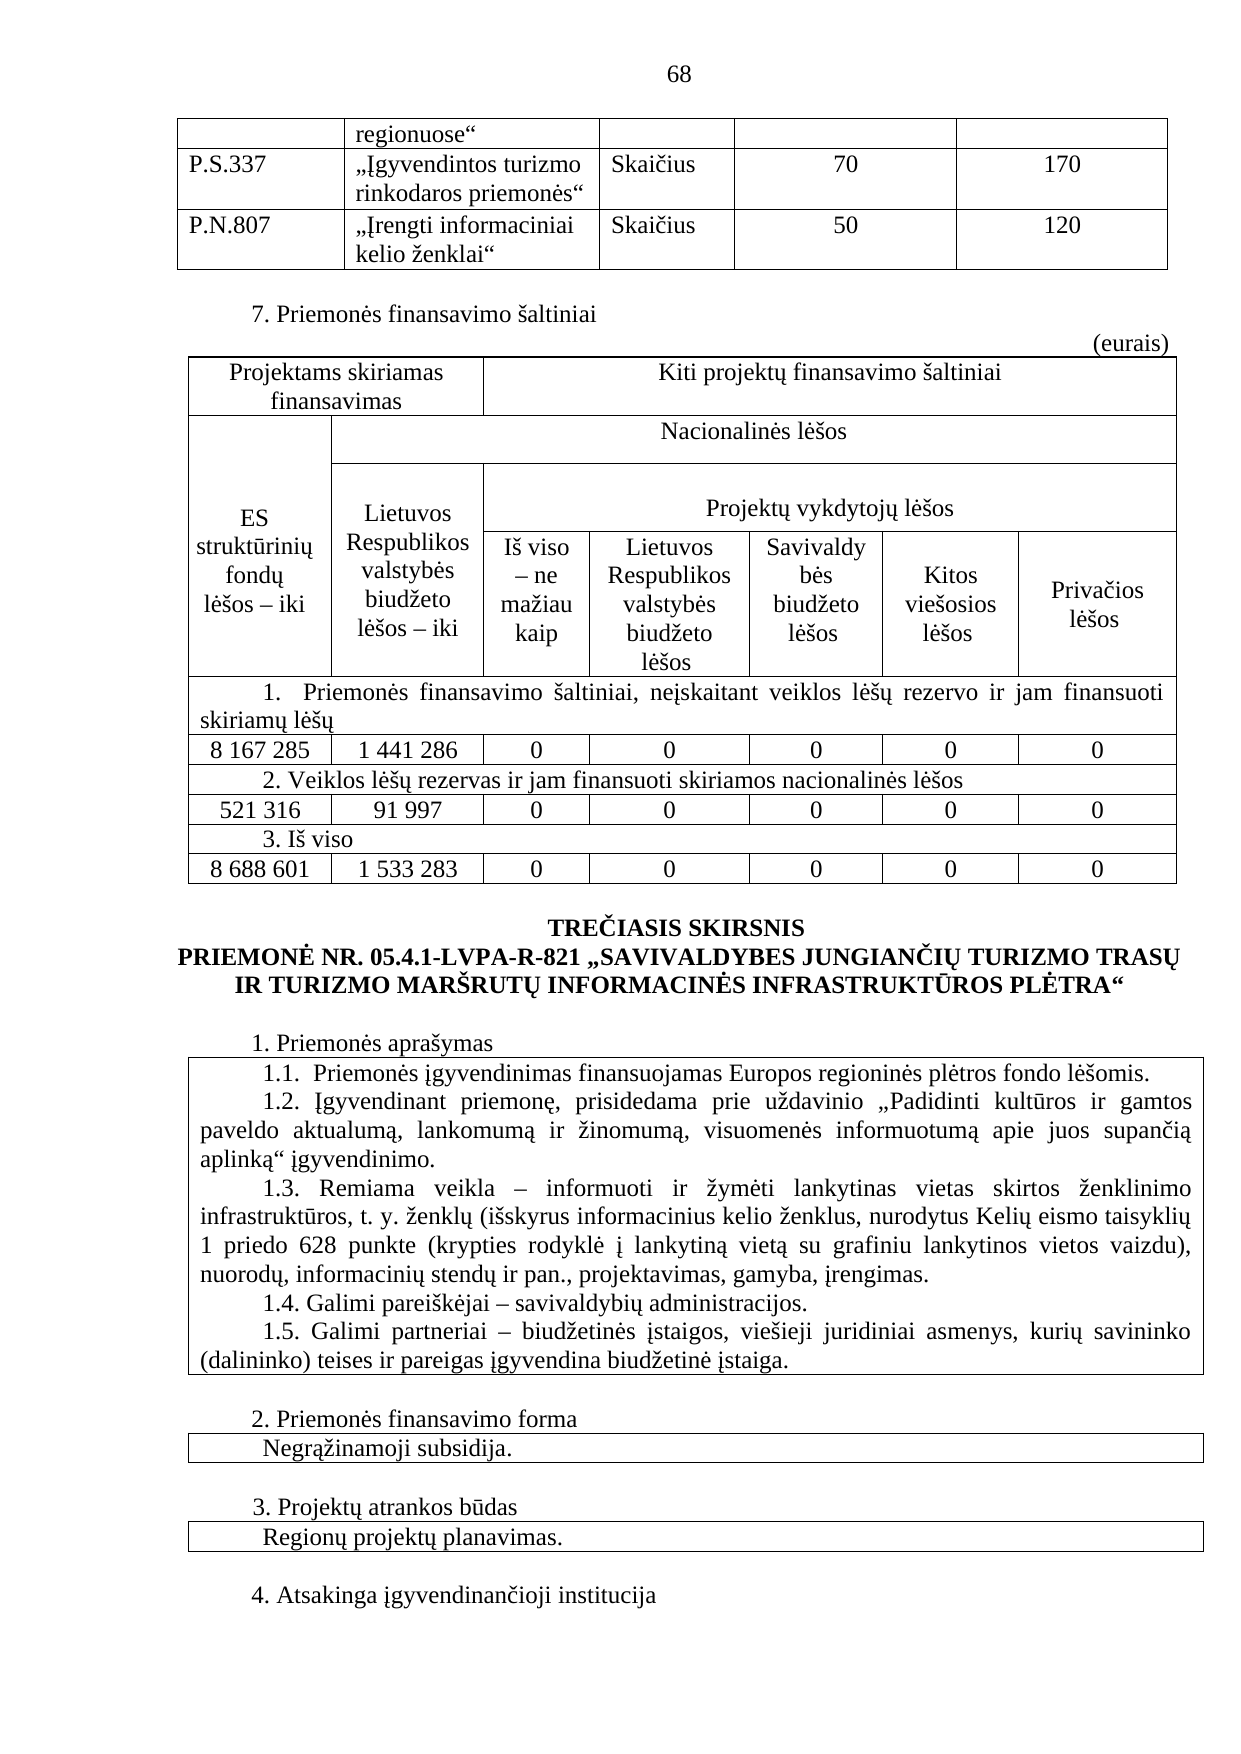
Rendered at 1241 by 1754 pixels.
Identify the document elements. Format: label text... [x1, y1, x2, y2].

table_cell „Įgyvendintos turizmo rinkodaros priemonės“ [345, 149, 599, 209]
table_header Negrąžinamoji subsidija. [189, 1434, 1203, 1462]
table_cell ES struktūrinių fondų lėšos – iki [189, 416, 331, 676]
table_cell 0 [590, 854, 749, 883]
table_cell 8 688 601 [189, 854, 331, 883]
table_cell 91 997 [332, 795, 483, 823]
table_cell Privačios lėšos [1019, 532, 1176, 676]
table_cell [600, 119, 734, 148]
table_cell Kitos viešosios lėšos [883, 532, 1018, 676]
text 3. Projektų atrankos būdas [252, 1492, 1181, 1521]
table_header Projektams skiriamas finansavimas [189, 358, 483, 415]
table_cell 521 316 [189, 795, 331, 823]
table_cell 0 [883, 854, 1018, 883]
table_cell 0 [883, 795, 1018, 823]
table_cell P.N.807 [178, 210, 344, 269]
table_cell „Įrengti informaciniai kelio ženklai“ [345, 210, 599, 269]
table_cell 0 [484, 735, 589, 764]
table_cell 0 [590, 735, 749, 764]
table_cell [735, 119, 956, 148]
table_cell P.S.337 [178, 149, 344, 209]
text 1. Priemonės aprašymas [244, 1028, 1181, 1057]
table_cell 0 [590, 795, 749, 823]
table_header 1.1. Priemonės įgyvendinimas finansuojamas Europos regioninės plėtros fondo lėšomis. [189, 1058, 1203, 1086]
table_cell Lietuvos Respublikos valstybės biudžeto lėšos – iki [332, 464, 483, 676]
table_cell 120 [957, 210, 1167, 269]
table_cell 2. Veiklos lėšų rezervas ir jam finansuoti skiriamos nacionalinės lėšos [189, 765, 1176, 794]
table_cell 70 [735, 149, 956, 209]
text 4. Atsakinga įgyvendinančioji institucija [177, 1580, 1181, 1609]
table_cell 0 [1019, 854, 1176, 883]
table_cell 8 167 285 [189, 735, 331, 764]
table_cell 0 [750, 795, 882, 823]
text TREČIASIS SKIRSNIS [177, 913, 1181, 942]
table_cell Lietuvos Respublikos valstybės biudžeto lėšos [590, 532, 749, 676]
table_cell 1 441 286 [332, 735, 483, 764]
table_cell 50 [735, 210, 956, 269]
table_cell 1.2. Įgyvendinant priemonę, prisidedama prie uždavinio „Padidinti kultūros ir gamtos paveldo aktualumą, lankomumą ir žinomumą, visuomenės informuotumą apie juos supančią aplinką“ įgyvendinimo. [189, 1086, 1203, 1173]
table_header Regionų projektų planavimas. [189, 1522, 1203, 1551]
table_cell 0 [883, 735, 1018, 764]
table_cell [957, 119, 1167, 148]
table_cell regionuose“ [345, 119, 599, 148]
table_cell 0 [1019, 795, 1176, 823]
table_header Kiti projektų finansavimo šaltiniai [484, 358, 1176, 415]
table_cell Savivaldybės biudžeto lėšos [750, 532, 882, 676]
table_cell 0 [484, 795, 589, 823]
table_cell 0 [1019, 735, 1176, 764]
table_cell 1.3. Remiama veikla – informuoti ir žymėti lankytinas vietas skirtos ženklinimo infrastruktūros, t. y. ženklų (išskyrus informacinius kelio ženklus, nurodytus Kelių eismo taisyklių 1 priedo 628 punkte (krypties rodyklė į lankytiną vietą su grafiniu lankytinos vietos vaizdu), nuorodų, informacinių stendų ir pan., projektavimas, gamyba, įrengimas. [189, 1173, 1203, 1288]
table_cell Skaičius [600, 149, 734, 209]
text PRIEMONĖ NR. 05.4.1-LVPA-R-821 „SAVIVALDYBES JUNGIANČIŲ TURIZMO TRASŲ IR TURIZMO MARŠRUTŲ INFORMACINĖS INFRASTRUKTŪROS PLĖTRA“ [177, 942, 1181, 999]
table_cell [178, 119, 344, 148]
table_cell 1 533 283 [332, 854, 483, 883]
table_cell Projektų vykdytojų lėšos [484, 464, 1176, 531]
table_cell 0 [484, 854, 589, 883]
table_cell Iš viso – ne mažiau kaip [484, 532, 589, 676]
table_cell Skaičius [600, 210, 734, 269]
table_cell Nacionalinės lėšos [332, 416, 1176, 463]
table_cell 170 [957, 149, 1167, 209]
text (eurais) [177, 328, 1181, 356]
text 7. Priemonės finansavimo šaltiniai [177, 299, 1181, 328]
table_cell 0 [750, 854, 882, 883]
table_cell 1.4. Galimi pareiškėjai – savivaldybių administracijos. 1.5. Galimi partneriai – biudžetinės įstaigos, viešieji juridiniai asmenys, kurių savininko (dalininko) teises ir pareigas įgyvendina biudžetinė įstaiga. [189, 1288, 1203, 1374]
text 2. Priemonės finansavimo forma [251, 1404, 1181, 1432]
table_cell 3. Iš viso [189, 825, 1176, 853]
table_cell 0 [750, 735, 882, 764]
table_cell 1. Priemonės finansavimo šaltiniai, neįskaitant veiklos lėšų rezervo ir jam finansuoti skiriamų lėšų [189, 677, 1176, 734]
